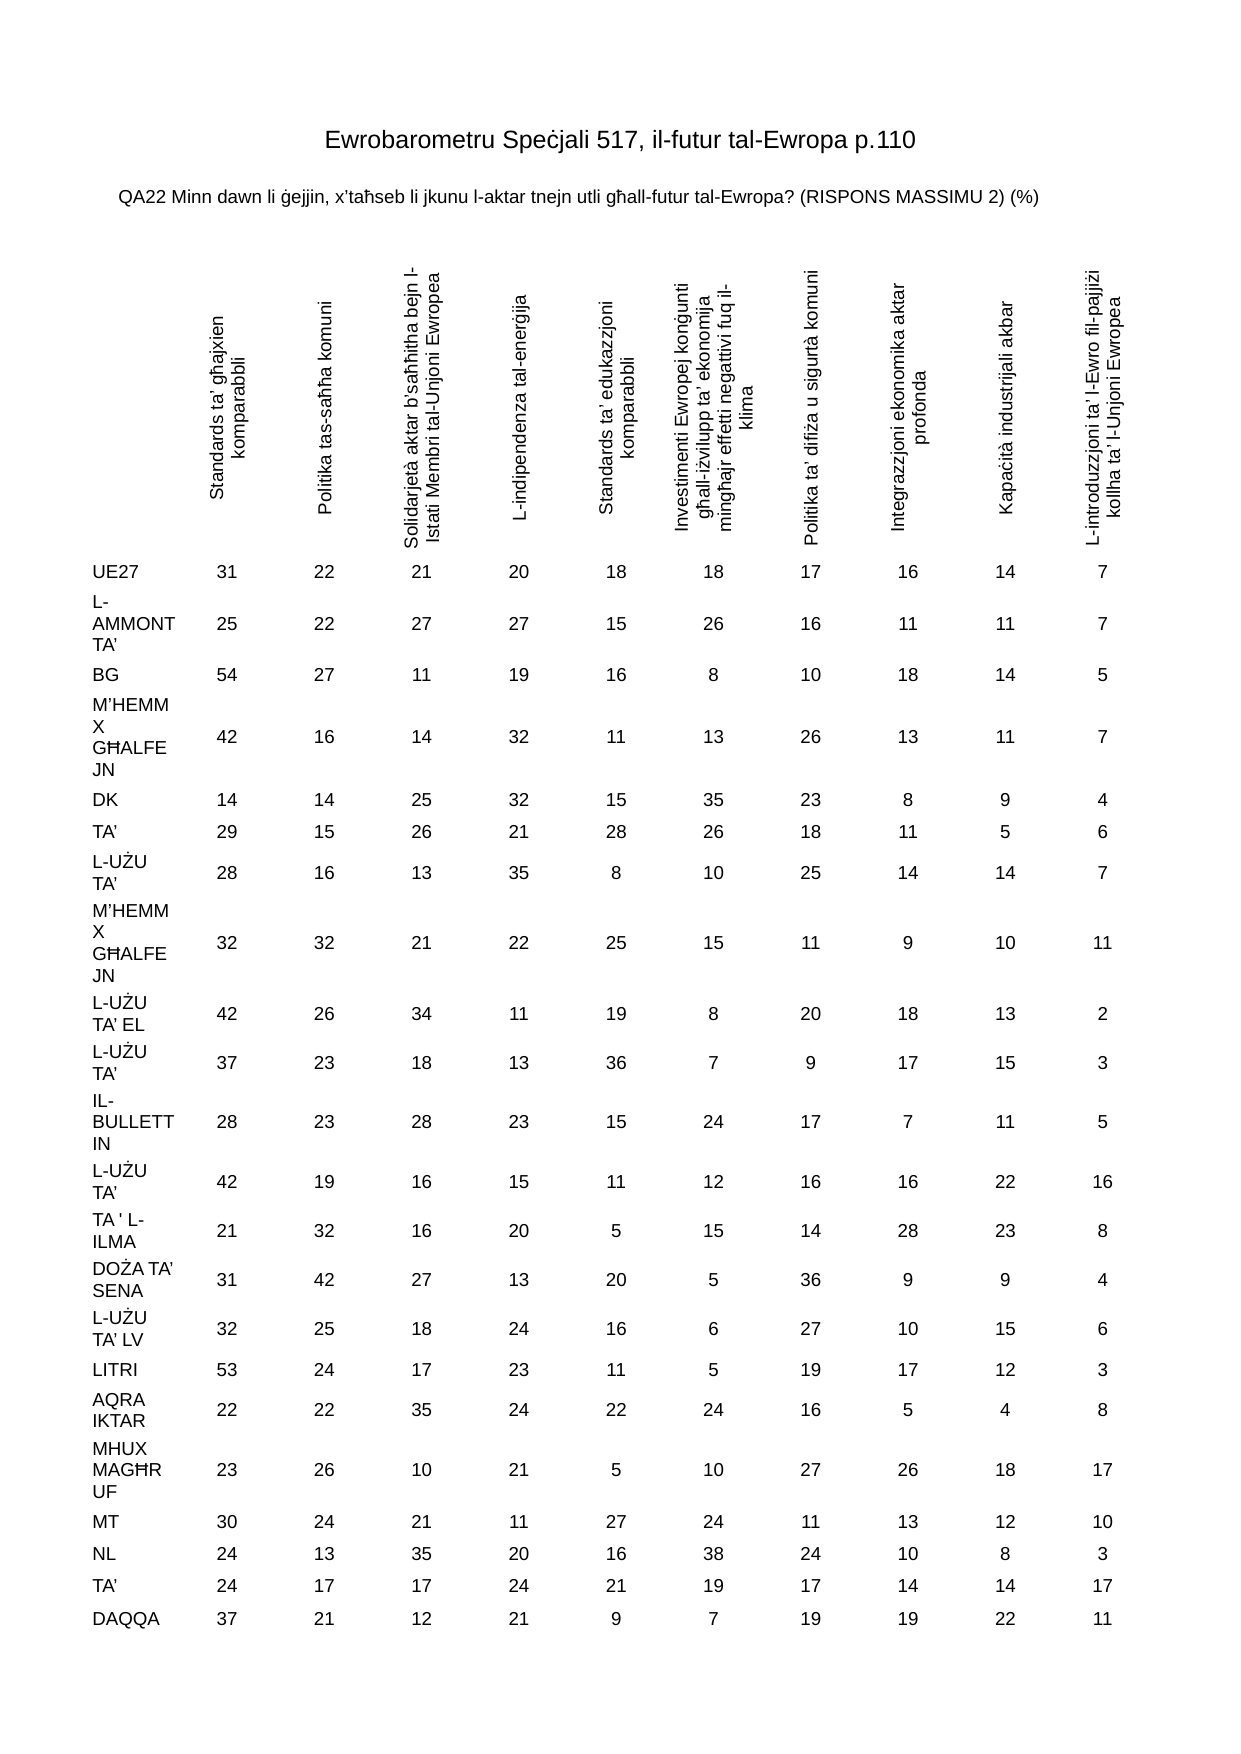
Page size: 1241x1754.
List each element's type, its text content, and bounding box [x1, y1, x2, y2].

table_cell 4 [1054, 1255, 1151, 1304]
table_cell 23 [275, 1038, 373, 1087]
table_cell 21 [470, 1602, 567, 1635]
table_cell 14 [956, 659, 1054, 691]
table_header Standards ta’ għajxien komparabbli [178, 260, 275, 556]
table_cell 21 [275, 1602, 373, 1635]
table_cell 4 [956, 1386, 1054, 1434]
table_cell 15 [665, 897, 762, 989]
table_cell 15 [567, 783, 664, 816]
table_cell 24 [470, 1386, 567, 1434]
table_cell 26 [373, 816, 470, 848]
table_cell M’HEMMX GĦALFEJN [89, 691, 178, 783]
table_cell 35 [470, 848, 567, 897]
table_cell 10 [859, 1538, 956, 1570]
table_cell 13 [665, 691, 762, 783]
table_cell 10 [859, 1304, 956, 1353]
table_cell 42 [178, 989, 275, 1038]
table_cell 8 [665, 659, 762, 691]
table_cell 36 [762, 1255, 859, 1304]
table_cell 19 [762, 1353, 859, 1386]
table_cell 21 [470, 1435, 567, 1505]
table_cell 13 [859, 1505, 956, 1537]
table_cell 22 [178, 1386, 275, 1434]
table_cell 23 [956, 1206, 1054, 1255]
table_header Investimenti Ewropej konġunti għall-iżvilupp ta’ ekonomija mingħajr effetti negattivi fuq il-klima [665, 260, 762, 556]
table_cell 5 [859, 1386, 956, 1434]
table_cell 28 [178, 848, 275, 897]
table_cell 11 [859, 816, 956, 848]
table_cell 42 [275, 1255, 373, 1304]
table_cell 26 [859, 1435, 956, 1505]
table_cell 14 [859, 848, 956, 897]
table_cell 19 [470, 659, 567, 691]
table_cell 7 [1054, 556, 1151, 588]
table_cell LITRI [89, 1353, 178, 1386]
table_cell 38 [665, 1538, 762, 1570]
table_cell 26 [665, 588, 762, 659]
table_cell 15 [567, 588, 664, 659]
table_cell 17 [373, 1353, 470, 1386]
table_cell 20 [470, 556, 567, 588]
table_cell 14 [275, 783, 373, 816]
table_cell DOŻA TA’ SENA [89, 1255, 178, 1304]
table_cell 16 [1054, 1158, 1151, 1206]
table_cell 20 [567, 1255, 664, 1304]
table_cell 53 [178, 1353, 275, 1386]
table_cell M’HEMMX GĦALFEJN [89, 897, 178, 989]
table_header Integrazzjoni ekonomika aktar profonda [859, 260, 956, 556]
table_header L-indipendenza tal-enerġija [470, 260, 567, 556]
table_cell 7 [665, 1038, 762, 1087]
table_cell 23 [470, 1087, 567, 1157]
table_cell 5 [1054, 659, 1151, 691]
table_cell 27 [762, 1435, 859, 1505]
table_cell 16 [859, 556, 956, 588]
table_cell 17 [1054, 1570, 1151, 1602]
table_cell 19 [762, 1602, 859, 1635]
table_cell 25 [373, 783, 470, 816]
table_cell 16 [373, 1206, 470, 1255]
table_cell 9 [956, 783, 1054, 816]
table_cell 27 [275, 659, 373, 691]
table_cell 5 [665, 1353, 762, 1386]
table_cell 20 [470, 1538, 567, 1570]
table_cell 34 [373, 989, 470, 1038]
table_cell 14 [956, 1570, 1054, 1602]
table_cell 27 [373, 1255, 470, 1304]
table_cell 17 [762, 556, 859, 588]
table_cell 29 [178, 816, 275, 848]
table_cell 21 [567, 1570, 664, 1602]
table_cell 7 [1054, 588, 1151, 659]
table_cell 15 [567, 1087, 664, 1157]
table_cell L-UŻU TA’ EL [89, 989, 178, 1038]
table_cell 5 [567, 1206, 664, 1255]
table_cell 16 [762, 588, 859, 659]
table_cell IL-BULLETTIN [89, 1087, 178, 1157]
table_cell 31 [178, 1255, 275, 1304]
table_cell 11 [1054, 897, 1151, 989]
table_cell 19 [859, 1602, 956, 1635]
table_cell 27 [470, 588, 567, 659]
table_cell 16 [275, 848, 373, 897]
table_cell 18 [859, 989, 956, 1038]
table_cell 21 [373, 897, 470, 989]
table_cell 22 [275, 588, 373, 659]
table_cell 7 [665, 1602, 762, 1635]
table_cell 10 [1054, 1505, 1151, 1537]
table_cell TA’ [89, 816, 178, 848]
table_cell 8 [859, 783, 956, 816]
table_cell 2 [1054, 989, 1151, 1038]
table_cell 11 [762, 1505, 859, 1537]
table_cell 4 [1054, 783, 1151, 816]
table_cell 3 [1054, 1353, 1151, 1386]
table_cell 11 [373, 659, 470, 691]
table_cell 26 [665, 816, 762, 848]
table_cell 35 [373, 1386, 470, 1434]
text QA22 Minn dawn li ġejjin, x’taħseb li jkunu l-aktar tnejn utli għall-futur tal-Ewropa? (RISPONS MASSIMU 2) (%) [118, 186, 1122, 208]
table_cell 42 [178, 1158, 275, 1206]
table_cell 17 [1054, 1435, 1151, 1505]
table_cell 18 [373, 1038, 470, 1087]
table_cell 24 [665, 1386, 762, 1434]
table_cell 23 [178, 1435, 275, 1505]
table_cell 20 [470, 1206, 567, 1255]
table_cell 16 [373, 1158, 470, 1206]
table_cell 26 [762, 691, 859, 783]
table_cell L-UŻU TA’ [89, 1038, 178, 1087]
table_cell 15 [470, 1158, 567, 1206]
table_cell 6 [1054, 1304, 1151, 1353]
table_cell 8 [1054, 1206, 1151, 1255]
table_cell 11 [762, 897, 859, 989]
table_cell 9 [567, 1602, 664, 1635]
table_cell 25 [567, 897, 664, 989]
table_header Politika ta’ difiża u sigurtà komuni [762, 260, 859, 556]
table_header Solidarjetà aktar b’saħħitha bejn l-Istati Membri tal-Unjoni Ewropea [373, 260, 470, 556]
table_cell 24 [470, 1304, 567, 1353]
table_cell 23 [470, 1353, 567, 1386]
table_cell MT [89, 1505, 178, 1537]
table_cell 8 [1054, 1386, 1151, 1434]
table_cell 19 [275, 1158, 373, 1206]
table_cell 21 [470, 816, 567, 848]
table_cell 28 [567, 816, 664, 848]
table_header Standards ta’ edukazzjoni komparabbli [567, 260, 664, 556]
table_cell 21 [373, 556, 470, 588]
table_cell 16 [275, 691, 373, 783]
table_cell 9 [762, 1038, 859, 1087]
table_header L-introduzzjoni ta’ l-Ewro fil-pajjiżi kollha ta’ l-Unjoni Ewropea [1054, 260, 1151, 556]
table_cell 22 [275, 556, 373, 588]
table_cell 5 [1054, 1087, 1151, 1157]
table_cell 42 [178, 691, 275, 783]
table_cell 16 [762, 1158, 859, 1206]
table_cell 7 [859, 1087, 956, 1157]
table_cell 17 [373, 1570, 470, 1602]
table_cell 11 [1054, 1602, 1151, 1635]
table_cell 16 [762, 1386, 859, 1434]
table_header [89, 260, 178, 556]
table_cell 7 [1054, 848, 1151, 897]
table_cell 27 [762, 1304, 859, 1353]
table_cell 12 [956, 1353, 1054, 1386]
table_cell 25 [762, 848, 859, 897]
table_cell 14 [373, 691, 470, 783]
table_cell 11 [470, 1505, 567, 1537]
table_cell 8 [665, 989, 762, 1038]
table_cell 17 [859, 1038, 956, 1087]
table_cell 13 [470, 1038, 567, 1087]
table_cell 25 [275, 1304, 373, 1353]
table_cell AQRA IKTAR [89, 1386, 178, 1434]
table_cell 16 [567, 659, 664, 691]
table_cell 11 [470, 989, 567, 1038]
table_cell 18 [567, 556, 664, 588]
table_cell 17 [762, 1570, 859, 1602]
table_cell L-AMMONT TA’ [89, 588, 178, 659]
table_cell 32 [470, 783, 567, 816]
table_cell 32 [470, 691, 567, 783]
table_cell L-UŻU TA’ [89, 848, 178, 897]
table_cell 22 [275, 1386, 373, 1434]
table_cell 28 [178, 1087, 275, 1157]
table_cell 24 [762, 1538, 859, 1570]
table_cell 11 [859, 588, 956, 659]
table_cell 6 [665, 1304, 762, 1353]
table_cell 11 [956, 691, 1054, 783]
table_cell 54 [178, 659, 275, 691]
table_cell 16 [567, 1538, 664, 1570]
table_cell 24 [275, 1505, 373, 1537]
table_cell 21 [178, 1206, 275, 1255]
table_cell 18 [956, 1435, 1054, 1505]
table_cell TA’ [89, 1570, 178, 1602]
table_cell 7 [1054, 691, 1151, 783]
table_cell 10 [373, 1435, 470, 1505]
table_cell 14 [956, 556, 1054, 588]
table_cell 14 [956, 848, 1054, 897]
table_cell 37 [178, 1038, 275, 1087]
table_cell 22 [567, 1386, 664, 1434]
table_cell 16 [567, 1304, 664, 1353]
table_cell 26 [275, 989, 373, 1038]
table_cell 13 [275, 1538, 373, 1570]
table_cell 27 [373, 588, 470, 659]
table_header Kapaċità industrijali akbar [956, 260, 1054, 556]
table_cell 17 [762, 1087, 859, 1157]
table_cell 24 [178, 1538, 275, 1570]
table_cell 10 [665, 848, 762, 897]
table_header Politika tas-saħħa komuni [275, 260, 373, 556]
table_cell 5 [956, 816, 1054, 848]
table_cell 8 [956, 1538, 1054, 1570]
table_cell 32 [275, 1206, 373, 1255]
table_cell 14 [178, 783, 275, 816]
table_cell 11 [956, 588, 1054, 659]
table_cell 15 [665, 1206, 762, 1255]
table_cell 13 [859, 691, 956, 783]
table_cell L-UŻU TA’ LV [89, 1304, 178, 1353]
table_cell 36 [567, 1038, 664, 1087]
table_cell 24 [470, 1570, 567, 1602]
table_cell 22 [470, 897, 567, 989]
table_cell 12 [373, 1602, 470, 1635]
table_cell 18 [859, 659, 956, 691]
table_cell 21 [373, 1505, 470, 1537]
table_cell 11 [567, 691, 664, 783]
table_cell 30 [178, 1505, 275, 1537]
table_cell 11 [567, 1158, 664, 1206]
table_cell TA ' L- ILMA [89, 1206, 178, 1255]
table_cell 11 [956, 1087, 1054, 1157]
table_cell 8 [567, 848, 664, 897]
table_cell 24 [665, 1505, 762, 1537]
table_cell 23 [275, 1087, 373, 1157]
table_cell 13 [470, 1255, 567, 1304]
table_cell 15 [956, 1038, 1054, 1087]
table_cell 3 [1054, 1038, 1151, 1087]
table_cell 18 [762, 816, 859, 848]
table_cell 3 [1054, 1538, 1151, 1570]
table_cell 27 [567, 1505, 664, 1537]
table_cell 19 [665, 1570, 762, 1602]
table_cell 35 [373, 1538, 470, 1570]
table_cell 20 [762, 989, 859, 1038]
table_cell 9 [859, 1255, 956, 1304]
table_cell 32 [178, 897, 275, 989]
table_cell 13 [373, 848, 470, 897]
table_cell 24 [178, 1570, 275, 1602]
table_cell DK [89, 783, 178, 816]
table_cell 5 [567, 1435, 664, 1505]
table_cell 22 [956, 1602, 1054, 1635]
table_cell L-UŻU TA’ [89, 1158, 178, 1206]
table_cell 22 [956, 1158, 1054, 1206]
table_cell 37 [178, 1602, 275, 1635]
table_cell 28 [373, 1087, 470, 1157]
table_cell 16 [859, 1158, 956, 1206]
table_cell NL [89, 1538, 178, 1570]
table_cell 13 [956, 989, 1054, 1038]
table_cell 24 [275, 1353, 373, 1386]
table_cell 9 [859, 897, 956, 989]
table_cell 35 [665, 783, 762, 816]
table_cell 18 [665, 556, 762, 588]
table_cell 12 [665, 1158, 762, 1206]
table_cell 23 [762, 783, 859, 816]
table_cell 18 [373, 1304, 470, 1353]
table_cell 17 [859, 1353, 956, 1386]
table_cell 31 [178, 556, 275, 588]
table_cell 28 [859, 1206, 956, 1255]
table_cell 9 [956, 1255, 1054, 1304]
table_cell 24 [665, 1087, 762, 1157]
table_cell 10 [762, 659, 859, 691]
table_cell 14 [762, 1206, 859, 1255]
table_cell 6 [1054, 816, 1151, 848]
table_cell 10 [665, 1435, 762, 1505]
table_cell 11 [567, 1353, 664, 1386]
table_cell 32 [178, 1304, 275, 1353]
table_cell 32 [275, 897, 373, 989]
table_cell 10 [956, 897, 1054, 989]
table_cell 17 [275, 1570, 373, 1602]
table_cell 5 [665, 1255, 762, 1304]
table_cell 15 [275, 816, 373, 848]
table_cell 15 [956, 1304, 1054, 1353]
table_cell 19 [567, 989, 664, 1038]
table_cell 12 [956, 1505, 1054, 1537]
table_cell 14 [859, 1570, 956, 1602]
table_cell 25 [178, 588, 275, 659]
table_cell DAQQA [89, 1602, 178, 1635]
table_cell MHUX MAGĦRUF [89, 1435, 178, 1505]
table_cell 26 [275, 1435, 373, 1505]
table_cell UE27 [89, 556, 178, 588]
table_cell BG [89, 659, 178, 691]
